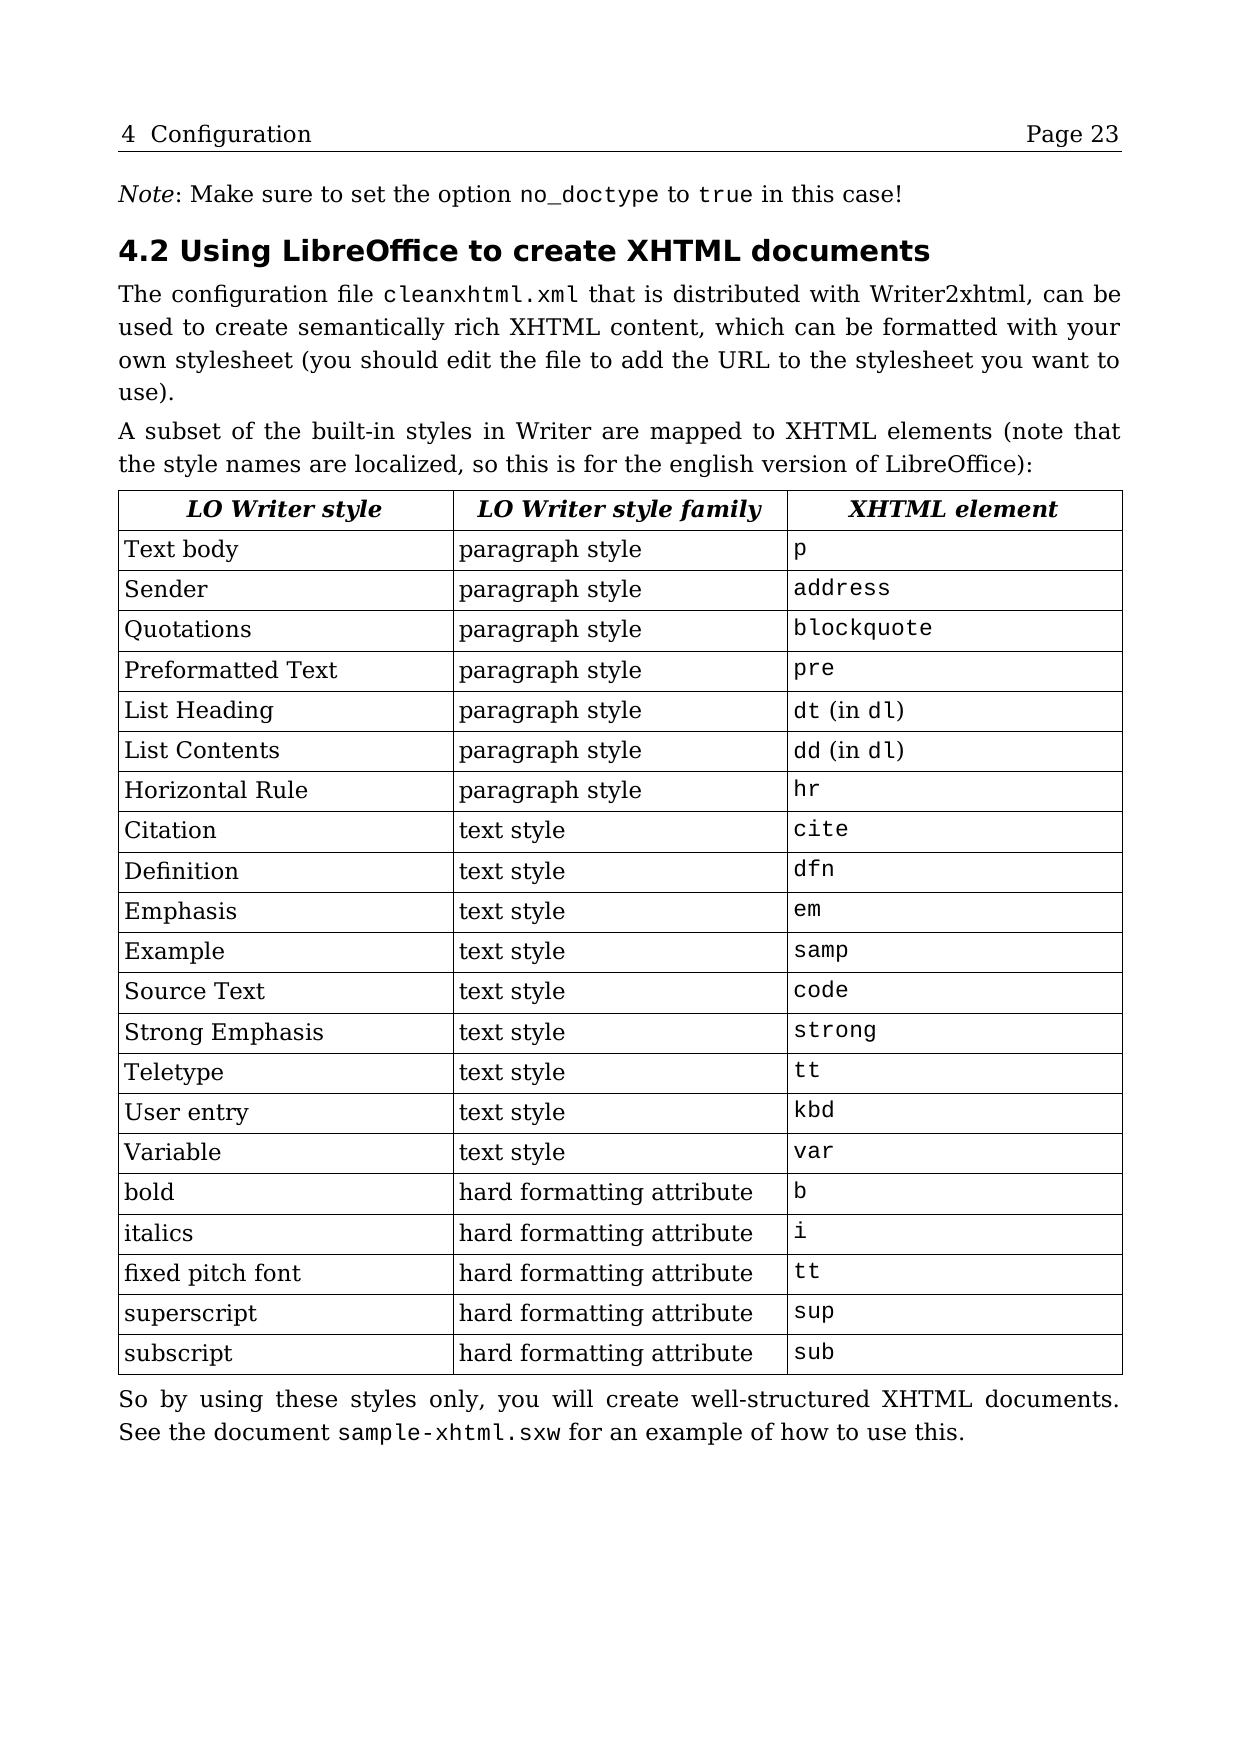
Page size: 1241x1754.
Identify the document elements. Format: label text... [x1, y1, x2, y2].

table_cell var [788, 1134, 1122, 1173]
table_cell text style [454, 933, 787, 972]
table_cell hard formatting attribute [454, 1295, 787, 1334]
table_cell strong [788, 1014, 1122, 1053]
table_cell text style [454, 812, 787, 852]
table_cell hard formatting attribute [454, 1255, 787, 1294]
table_cell Text body [119, 531, 453, 570]
table_cell p [788, 531, 1122, 570]
text A subset of the built-in styles in Writer are mapped to XHTML elements (note that the style names are localized, so this is for the english version of LibreOffice): [118, 418, 1122, 478]
table_cell b [788, 1174, 1122, 1214]
table_cell paragraph style [454, 732, 787, 771]
table_cell Teletype [119, 1054, 453, 1093]
text Note: Make sure to set the option no_doctype to true in this case! [118, 181, 1122, 209]
table_cell paragraph style [454, 571, 787, 610]
table_cell pre [788, 652, 1122, 691]
table_header LO Writer style [119, 491, 453, 530]
table_cell hard formatting attribute [454, 1215, 787, 1254]
table_cell superscript [119, 1295, 453, 1334]
table_cell Preformatted Text [119, 652, 453, 691]
table_cell Citation [119, 812, 453, 852]
table_cell Definition [119, 853, 453, 892]
table_cell italics [119, 1215, 453, 1254]
table_cell i [788, 1215, 1122, 1254]
table_cell tt [788, 1255, 1122, 1294]
table_cell paragraph style [454, 652, 787, 691]
table_cell Example [119, 933, 453, 972]
table_cell em [788, 893, 1122, 932]
subtitle Using LibreOffice to create XHTML documents [118, 234, 1122, 268]
table_cell dfn [788, 853, 1122, 892]
table_cell tt [788, 1054, 1122, 1093]
table_cell blockquote [788, 611, 1122, 651]
table_cell Source Text [119, 973, 453, 1013]
table_cell text style [454, 1054, 787, 1093]
table_cell List Heading [119, 692, 453, 731]
table_cell Emphasis [119, 893, 453, 932]
table_cell Sender [119, 571, 453, 610]
table_cell text style [454, 853, 787, 892]
table_header XHTML element [788, 491, 1122, 530]
table_cell paragraph style [454, 611, 787, 651]
table_cell Quotations [119, 611, 453, 651]
text The configuration file cleanxhtml.xml that is distributed with Writer2xhtml, can be used to create semantically rich XHTML content, which can be formatted with your own stylesheet (you should edit the file to add the URL to the stylesheet you want to use). [118, 281, 1122, 406]
table_cell User entry [119, 1094, 453, 1133]
table_cell samp [788, 933, 1122, 972]
table_cell Variable [119, 1134, 453, 1173]
table_cell text style [454, 973, 787, 1013]
table_cell fixed pitch font [119, 1255, 453, 1294]
table_cell Horizontal Rule [119, 772, 453, 811]
table_cell Strong Emphasis [119, 1014, 453, 1053]
table_cell sub [788, 1335, 1122, 1374]
text So by using these styles only, you will create well-structured XHTML documents. See the document sample-xhtml.sxw for an example of how to use this. [118, 1386, 1122, 1447]
table_cell address [788, 571, 1122, 610]
table_cell dd (in dl) [788, 732, 1122, 771]
table_cell bold [119, 1174, 453, 1214]
table_cell kbd [788, 1094, 1122, 1133]
table_cell text style [454, 1094, 787, 1133]
table_cell subscript [119, 1335, 453, 1374]
table_cell dt (in dl) [788, 692, 1122, 731]
table_header LO Writer style family [454, 491, 787, 530]
table_cell paragraph style [454, 692, 787, 731]
table_cell List Contents [119, 732, 453, 771]
table_cell text style [454, 1014, 787, 1053]
table_cell code [788, 973, 1122, 1013]
table_cell paragraph style [454, 531, 787, 570]
table_cell hard formatting attribute [454, 1335, 787, 1374]
table_cell sup [788, 1295, 1122, 1334]
table_cell hr [788, 772, 1122, 811]
table_cell cite [788, 812, 1122, 852]
table_cell hard formatting attribute [454, 1174, 787, 1214]
table_cell text style [454, 1134, 787, 1173]
table_cell paragraph style [454, 772, 787, 811]
table_cell text style [454, 893, 787, 932]
